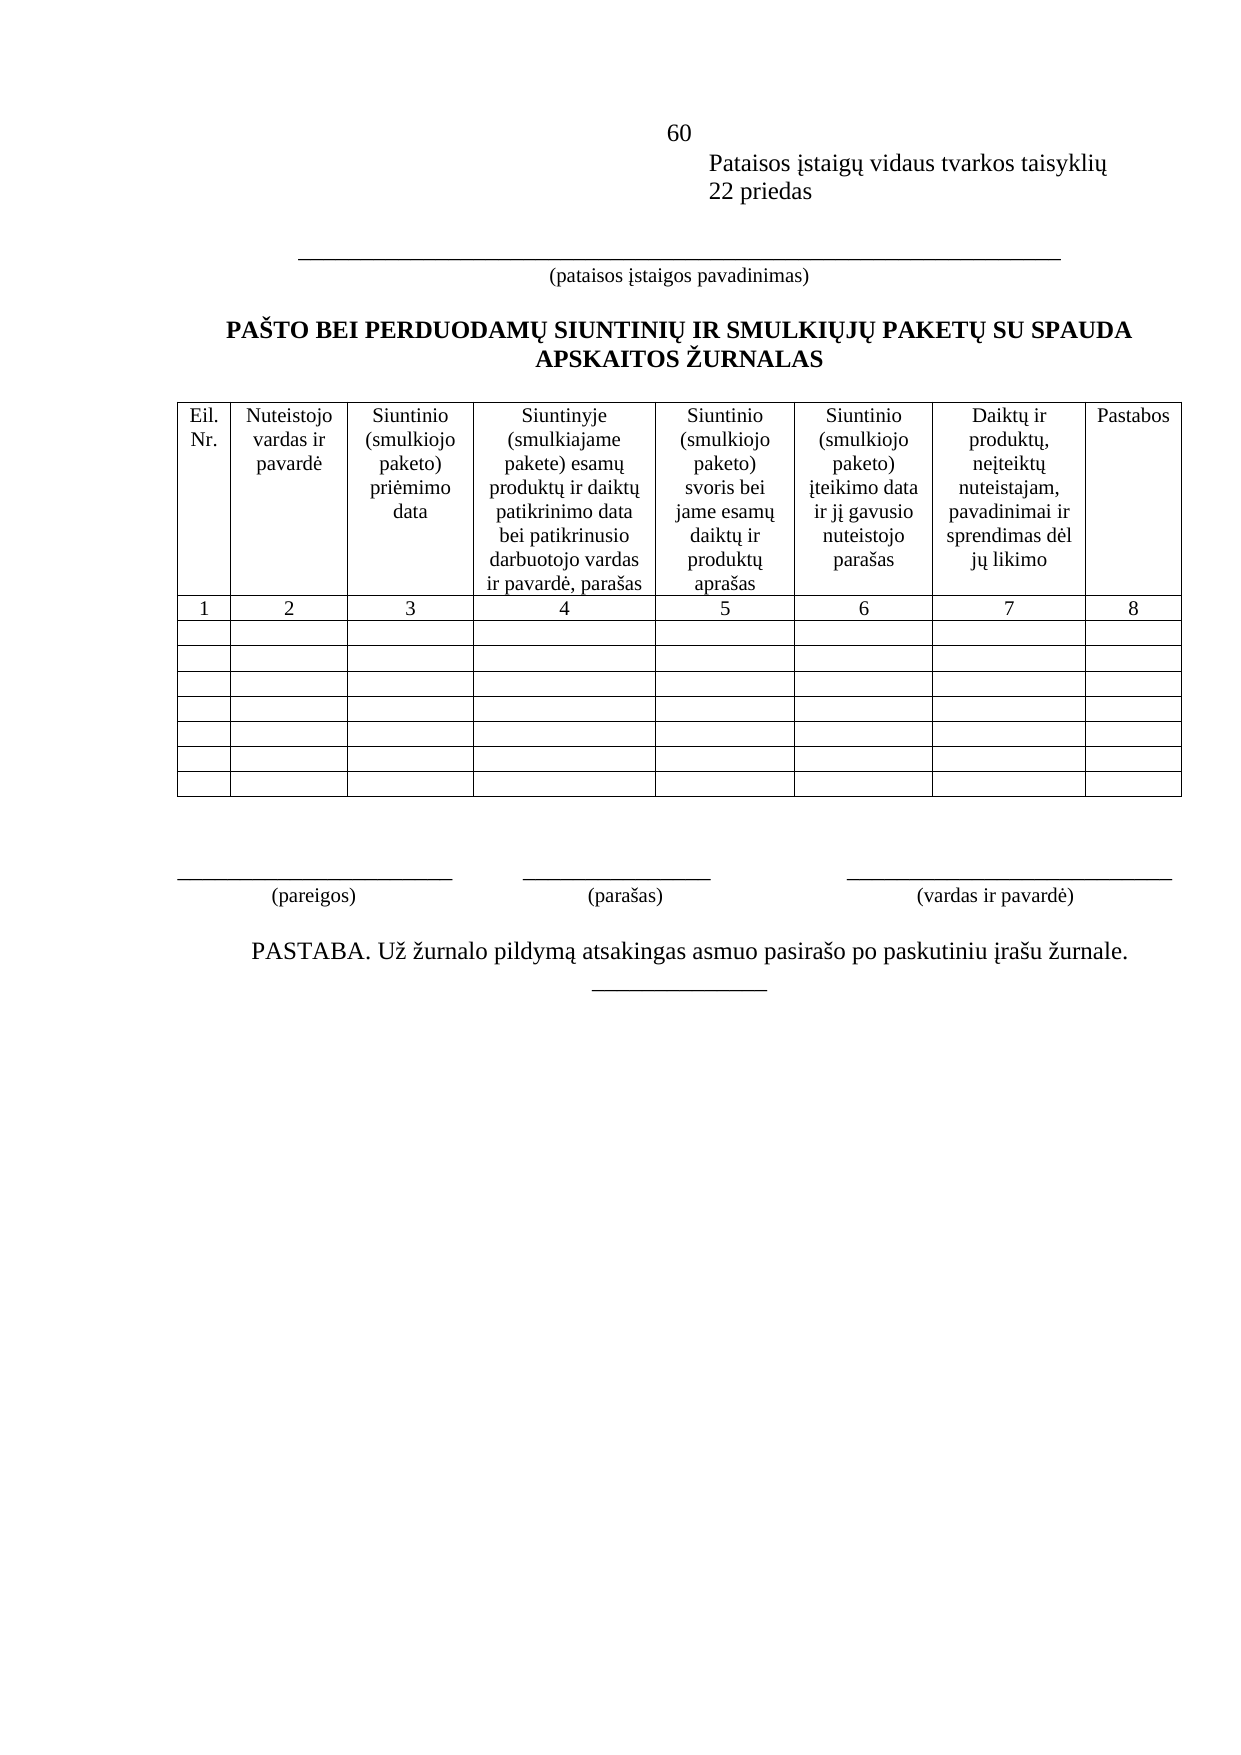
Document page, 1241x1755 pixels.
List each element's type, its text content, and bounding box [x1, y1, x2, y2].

text (pataisos įstaigos pavadinimas) [177, 263, 1181, 287]
table_cell [348, 672, 473, 696]
table_cell [348, 747, 473, 771]
table_header Eil. Nr. [178, 403, 230, 595]
table_cell 8 [1086, 596, 1181, 620]
table_cell [231, 646, 347, 671]
table_cell [474, 621, 655, 645]
table_cell [656, 747, 794, 771]
table_cell [1086, 722, 1181, 746]
table_cell [795, 747, 932, 771]
table_cell [231, 621, 347, 645]
table_cell [656, 697, 794, 721]
table_cell [795, 672, 932, 696]
table_cell 5 [656, 596, 794, 620]
table_cell 3 [348, 596, 473, 620]
table_cell 4 [474, 596, 655, 620]
table_cell [178, 646, 230, 671]
table_cell [178, 621, 230, 645]
table_cell [1086, 646, 1181, 671]
table_header Siuntinio (smulkiojo paketo) įteikimo data ir jį gavusio nuteistojo parašas [795, 403, 932, 595]
table_cell [348, 621, 473, 645]
table_cell [795, 722, 932, 746]
table_cell [231, 722, 347, 746]
table_header Nuteistojo vardas ir pavardė [231, 403, 347, 595]
text _____________________ _______________ __________________________ [177, 854, 1181, 883]
table_cell [656, 722, 794, 746]
table_cell 7 [933, 596, 1085, 620]
table_cell [474, 722, 655, 746]
table_cell [1086, 747, 1181, 771]
table_cell [178, 747, 230, 771]
table_cell [231, 772, 347, 796]
table_cell [795, 697, 932, 721]
table_cell [1086, 697, 1181, 721]
table_cell [178, 697, 230, 721]
table_cell [933, 747, 1085, 771]
text PASTABA. Už žurnalo pildymą atsakingas asmuo pasirašo po paskutiniu įrašu žurnale. [177, 936, 1181, 965]
text _____________________________________________________________ [177, 234, 1181, 263]
table_cell [348, 722, 473, 746]
table_cell [474, 697, 655, 721]
table_cell [1086, 621, 1181, 645]
table_cell [933, 697, 1085, 721]
table_cell [231, 747, 347, 771]
table_cell [474, 772, 655, 796]
table_header Daiktų ir produktų, neįteiktų nuteistajam, pavadinimai ir sprendimas dėl jų likimo [933, 403, 1085, 595]
table_cell [474, 672, 655, 696]
table_cell [933, 772, 1085, 796]
table_cell [178, 672, 230, 696]
table_cell [933, 646, 1085, 671]
text PAŠTO BEI PERDUODAMŲ SIUNTINIŲ IR SMULKIŲJŲ PAKETŲ SU SPAUDA APSKAITOS ŽURNALAS [177, 315, 1181, 373]
table_cell [933, 621, 1085, 645]
table_header Siuntinio (smulkiojo paketo) priėmimo data [348, 403, 473, 595]
table_cell [656, 621, 794, 645]
table_cell [795, 772, 932, 796]
table_cell [795, 646, 932, 671]
text 22 priedas [177, 176, 1181, 205]
text ______________ [177, 965, 1181, 994]
table_cell [474, 747, 655, 771]
table_cell [656, 646, 794, 671]
table_header Pastabos [1086, 403, 1181, 595]
table_cell [231, 672, 347, 696]
table_cell [1086, 672, 1181, 696]
table_cell [474, 646, 655, 671]
table_header Siuntinio (smulkiojo paketo) svoris bei jame esamų daiktų ir produktų aprašas [656, 403, 794, 595]
table_cell 6 [795, 596, 932, 620]
table_cell [656, 772, 794, 796]
table_header Siuntinyje (smulkiajame pakete) esamų produktų ir daiktų patikrinimo data bei patikrinusio darbuotojo vardas ir pavardė, parašas [474, 403, 655, 595]
text Pataisos įstaigų vidaus tvarkos taisyklių [709, 148, 1181, 176]
table_cell [795, 621, 932, 645]
text (pareigos) (parašas) (vardas ir pavardė) [177, 883, 1181, 907]
table_cell 2 [231, 596, 347, 620]
table_cell [178, 772, 230, 796]
table_cell [1086, 772, 1181, 796]
table_cell [348, 772, 473, 796]
table_cell 1 [178, 596, 230, 620]
table_cell [933, 722, 1085, 746]
table_cell [656, 672, 794, 696]
table_cell [348, 646, 473, 671]
table_cell [231, 697, 347, 721]
table_cell [348, 697, 473, 721]
table_cell [178, 722, 230, 746]
table_cell [933, 672, 1085, 696]
